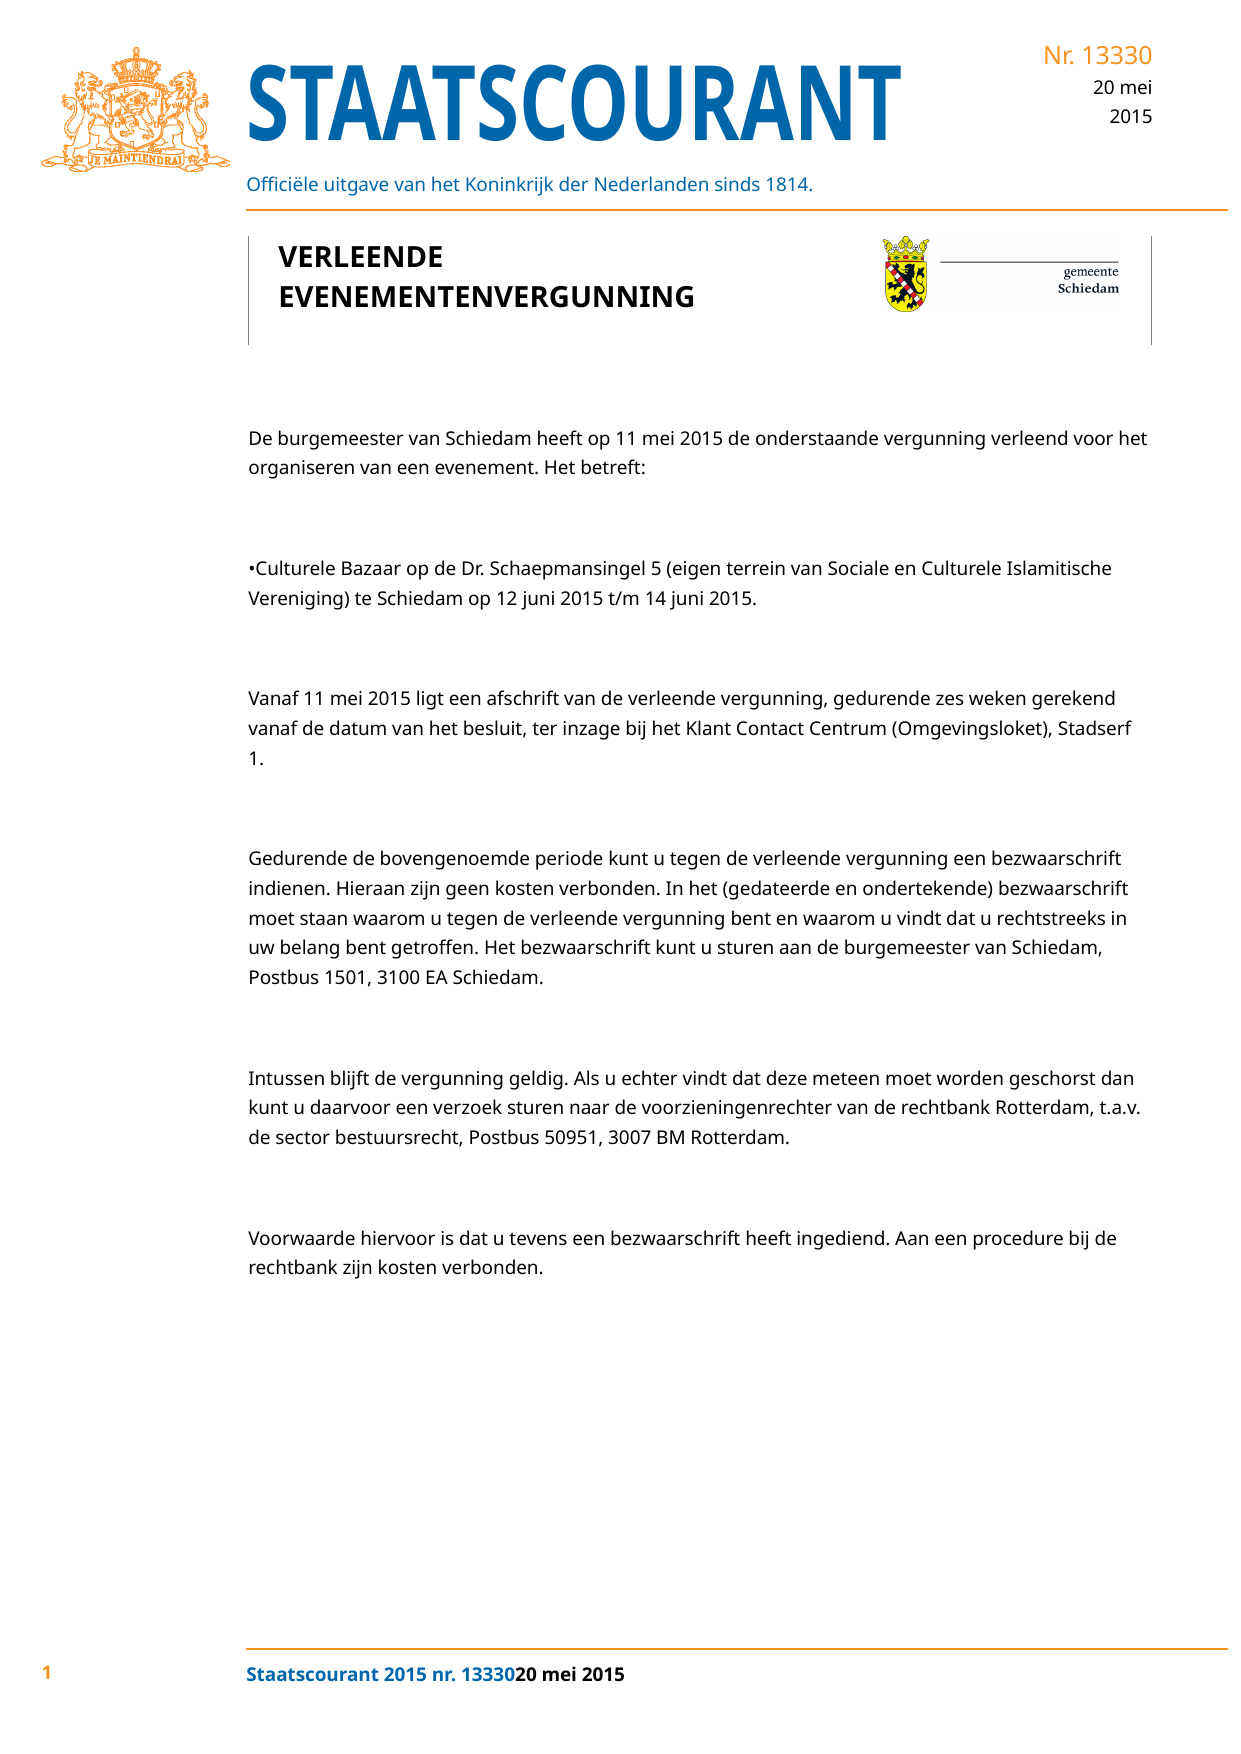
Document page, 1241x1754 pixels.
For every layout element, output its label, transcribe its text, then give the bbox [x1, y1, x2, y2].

table_header [850, 236, 1151, 345]
text Intussen blijft de vergunning geldig. Als u echter vindt dat deze meteen moet worden geschorst dan kunt u daarvoor een verzoek sturen naar de voorzieningenrechter van de rechtbank Rotterdam, t.a.v. de sector bestuursrecht, Postbus 50951, 3007 BM Rotterdam. [248, 1065, 1152, 1149]
text •Culturele Bazaar op de Dr. Schaepmansingel 5 (eigen terrein van Sociale en Culturele Islamitische Vereniging) te Schiedam op 12 juni 2015 t/m 14 juni 2015. [248, 555, 1152, 610]
text De burgemeester van Schiedam heeft op 11 mei 2015 de onderstaande vergunning verleend voor het organiseren van een evenement. Het betreft: [248, 425, 1152, 480]
text Voorwaarde hiervoor is dat u tevens een bezwaarschrift heeft ingediend. Aan een procedure bij de rechtbank zijn kosten verbonden. [248, 1225, 1152, 1280]
picture [41, 47, 231, 172]
text Gedurende de bovengenoemde periode kunt u tegen de verleende vergunning een bezwaarschrift indienen. Hieraan zijn geen kosten verbonden. In het (gedateerde en ondertekende) bezwaarschrift moet staan waarom u tegen de verleende vergunning bent en waarom u vindt dat u rechtstreeks in uw belang bent getroffen. Het bezwaarschrift kunt u sturen aan de burgemeester van Schiedam, Postbus 1501, 3100 EA Schiedam. [248, 846, 1152, 989]
table_header VERLEENDE EVENEMENTENVERGUNNING [249, 236, 850, 345]
text Vanaf 11 mei 2015 ligt een afschrift van de verleende vergunning, gedurende zes weken gerekend vanaf de datum van het besluit, ter inzage bij het Klant Contact Centrum (Omgevingsloket), Stadserf 1. [248, 686, 1152, 770]
picture [882, 236, 1119, 312]
